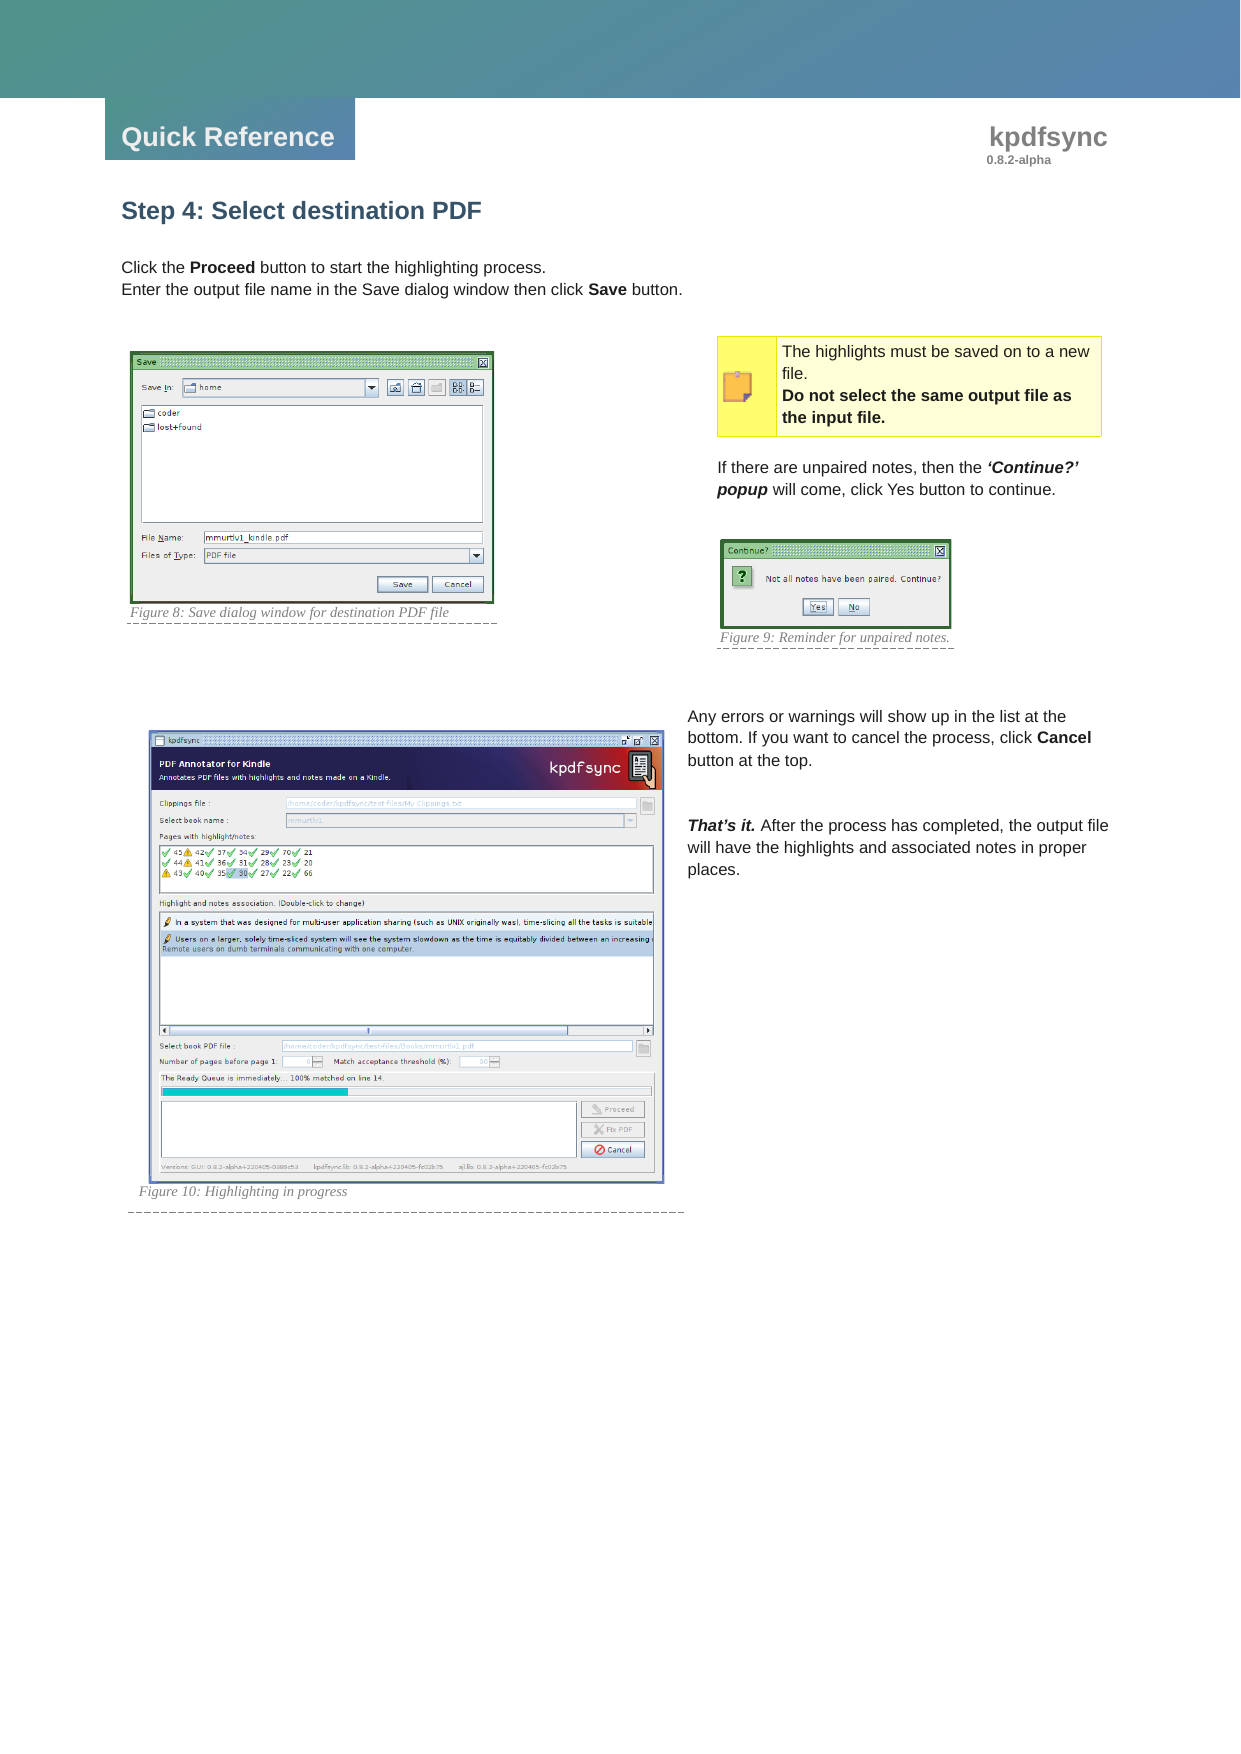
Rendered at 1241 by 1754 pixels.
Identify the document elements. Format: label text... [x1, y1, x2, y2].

subtitle Step 4: Select destination PDF [121, 196, 1119, 225]
picture [148, 730, 665, 1184]
table_header Any errors or warnings will show up in the list at the bottom. If you want to cancel the process, click Cancel button at the top. That’s it. After the process has completed, the output file will have the highlights and associated notes in proper places. [682, 701, 1119, 1217]
picture [129, 351, 495, 604]
picture [720, 539, 952, 629]
text Enter the output file name in the Save dialog window then click Save button. [121, 280, 1119, 299]
table_header [718, 337, 776, 436]
table_header If there are unpaired notes, then the ‘Continue?’ popup will come, click Yes button to continue. [711, 302, 1107, 657]
picture [722, 371, 754, 402]
text Click the Proceed button to start the highlighting process. [121, 258, 1119, 277]
table_header [121, 701, 682, 1217]
table_header The highlights must be saved on to a new file. Do not select the same output file as the input file. [777, 337, 1101, 436]
table_header [121, 302, 711, 657]
